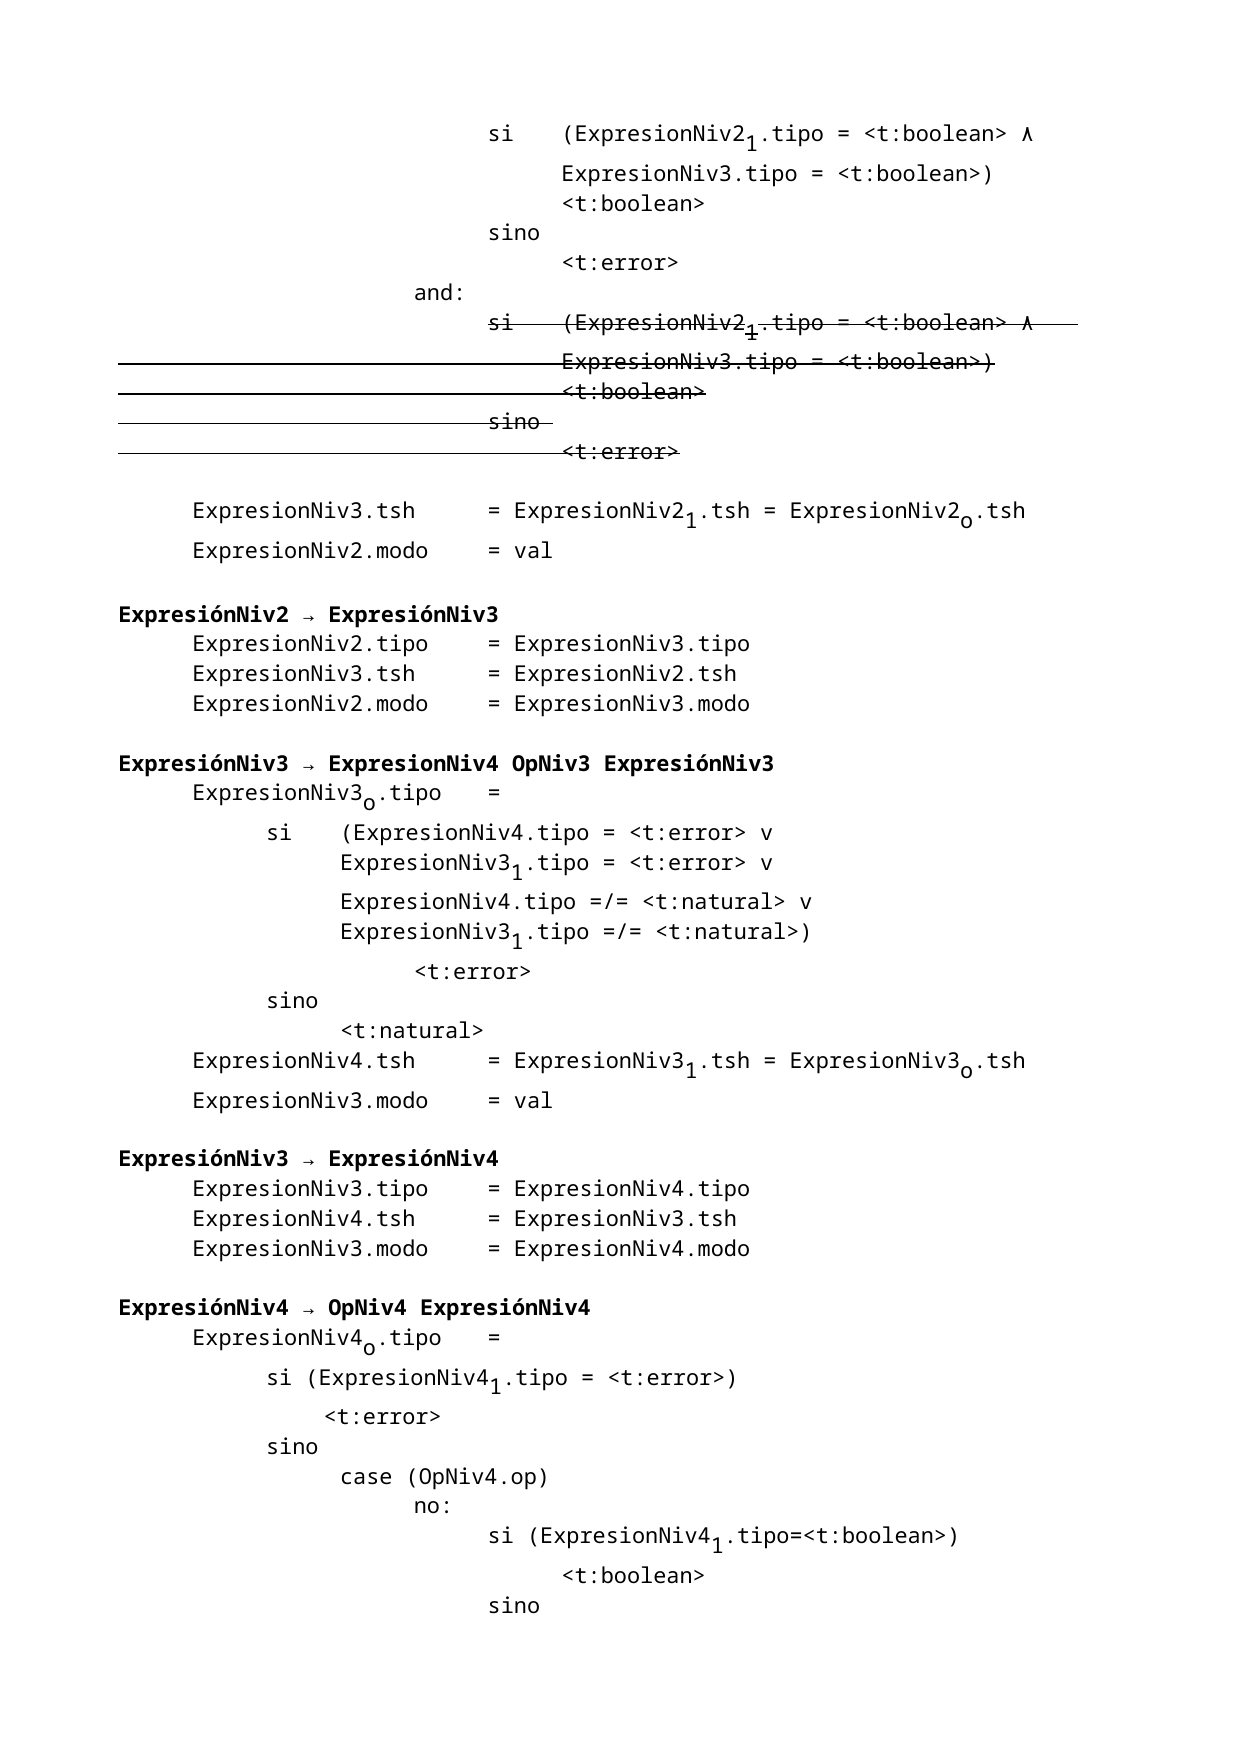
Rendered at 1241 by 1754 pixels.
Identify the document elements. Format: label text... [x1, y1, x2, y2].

text sino [118, 1431, 1122, 1461]
text ExpresionNiv31.tipo = <t:error> v [118, 847, 1122, 886]
text ExpresionNiv4o.tipo = [118, 1322, 1122, 1362]
text ExpresionNiv3.tsh = ExpresionNiv21.tsh = ExpresionNiv2o.tsh [118, 495, 1122, 535]
text ExpresiónNiv2 → ExpresiónNiv3 [118, 599, 1122, 628]
text sino [118, 217, 1122, 247]
text ExpresiónNiv3 → ExpresionNiv4 OpNiv3 ExpresiónNiv3 [118, 748, 1122, 777]
text case (OpNiv4.op) [118, 1461, 1122, 1491]
text ExpresionNiv2.tipo = ExpresionNiv3.tipo [118, 628, 1122, 658]
text ExpresionNiv3.modo = ExpresionNiv4.modo [118, 1233, 1122, 1262]
text si (ExpresionNiv41.tipo=<t:boolean>) [118, 1520, 1122, 1560]
text ExpresiónNiv4 → OpNiv4 ExpresiónNiv4 [118, 1292, 1122, 1322]
text <t:error> [118, 247, 1122, 277]
text si (ExpresionNiv4.tipo = <t:error> v [118, 817, 1122, 847]
text ExpresionNiv3.tsh = ExpresionNiv2.tsh [118, 658, 1122, 688]
text ExpresionNiv4.tipo =/= <t:natural> v [118, 886, 1122, 916]
text ExpresionNiv3o.tipo = [118, 777, 1122, 817]
text ExpresionNiv4.tsh = ExpresionNiv3.tsh [118, 1203, 1122, 1233]
text <t:error> [118, 436, 1122, 465]
text <t:natural> [118, 1015, 1122, 1045]
text no: [118, 1491, 1122, 1520]
text <t:error> [118, 1401, 1122, 1431]
text ExpresionNiv3.tipo = ExpresionNiv4.tipo [118, 1173, 1122, 1203]
text <t:boolean> [118, 376, 1122, 406]
text ExpresiónNiv3 → ExpresiónNiv4 [118, 1143, 1122, 1173]
text <t:boolean> [118, 187, 1122, 217]
text sino [118, 1590, 1122, 1619]
text ExpresionNiv2.modo = ExpresionNiv3.modo [118, 688, 1122, 718]
text ExpresionNiv4.tsh = ExpresionNiv31.tsh = ExpresionNiv3o.tsh [118, 1045, 1122, 1085]
text <t:error> [118, 956, 1122, 986]
text and: [118, 277, 1122, 307]
text ExpresionNiv2.modo = val [118, 535, 1122, 564]
text si (ExpresionNiv21.tipo = <t:boolean> ٨ ExpresionNiv3.tipo = <t:boolean>) [118, 307, 1122, 376]
text ExpresionNiv31.tipo =/= <t:natural>) [118, 916, 1122, 956]
text si (ExpresionNiv21.tipo = <t:boolean> ٨ ExpresionNiv3.tipo = <t:boolean>) [118, 118, 1122, 187]
text sino [118, 406, 1122, 436]
text si (ExpresionNiv41.tipo = <t:error>) [118, 1362, 1122, 1401]
text ExpresionNiv3.modo = val [118, 1085, 1122, 1114]
text <t:boolean> [118, 1560, 1122, 1590]
text sino [118, 986, 1122, 1015]
